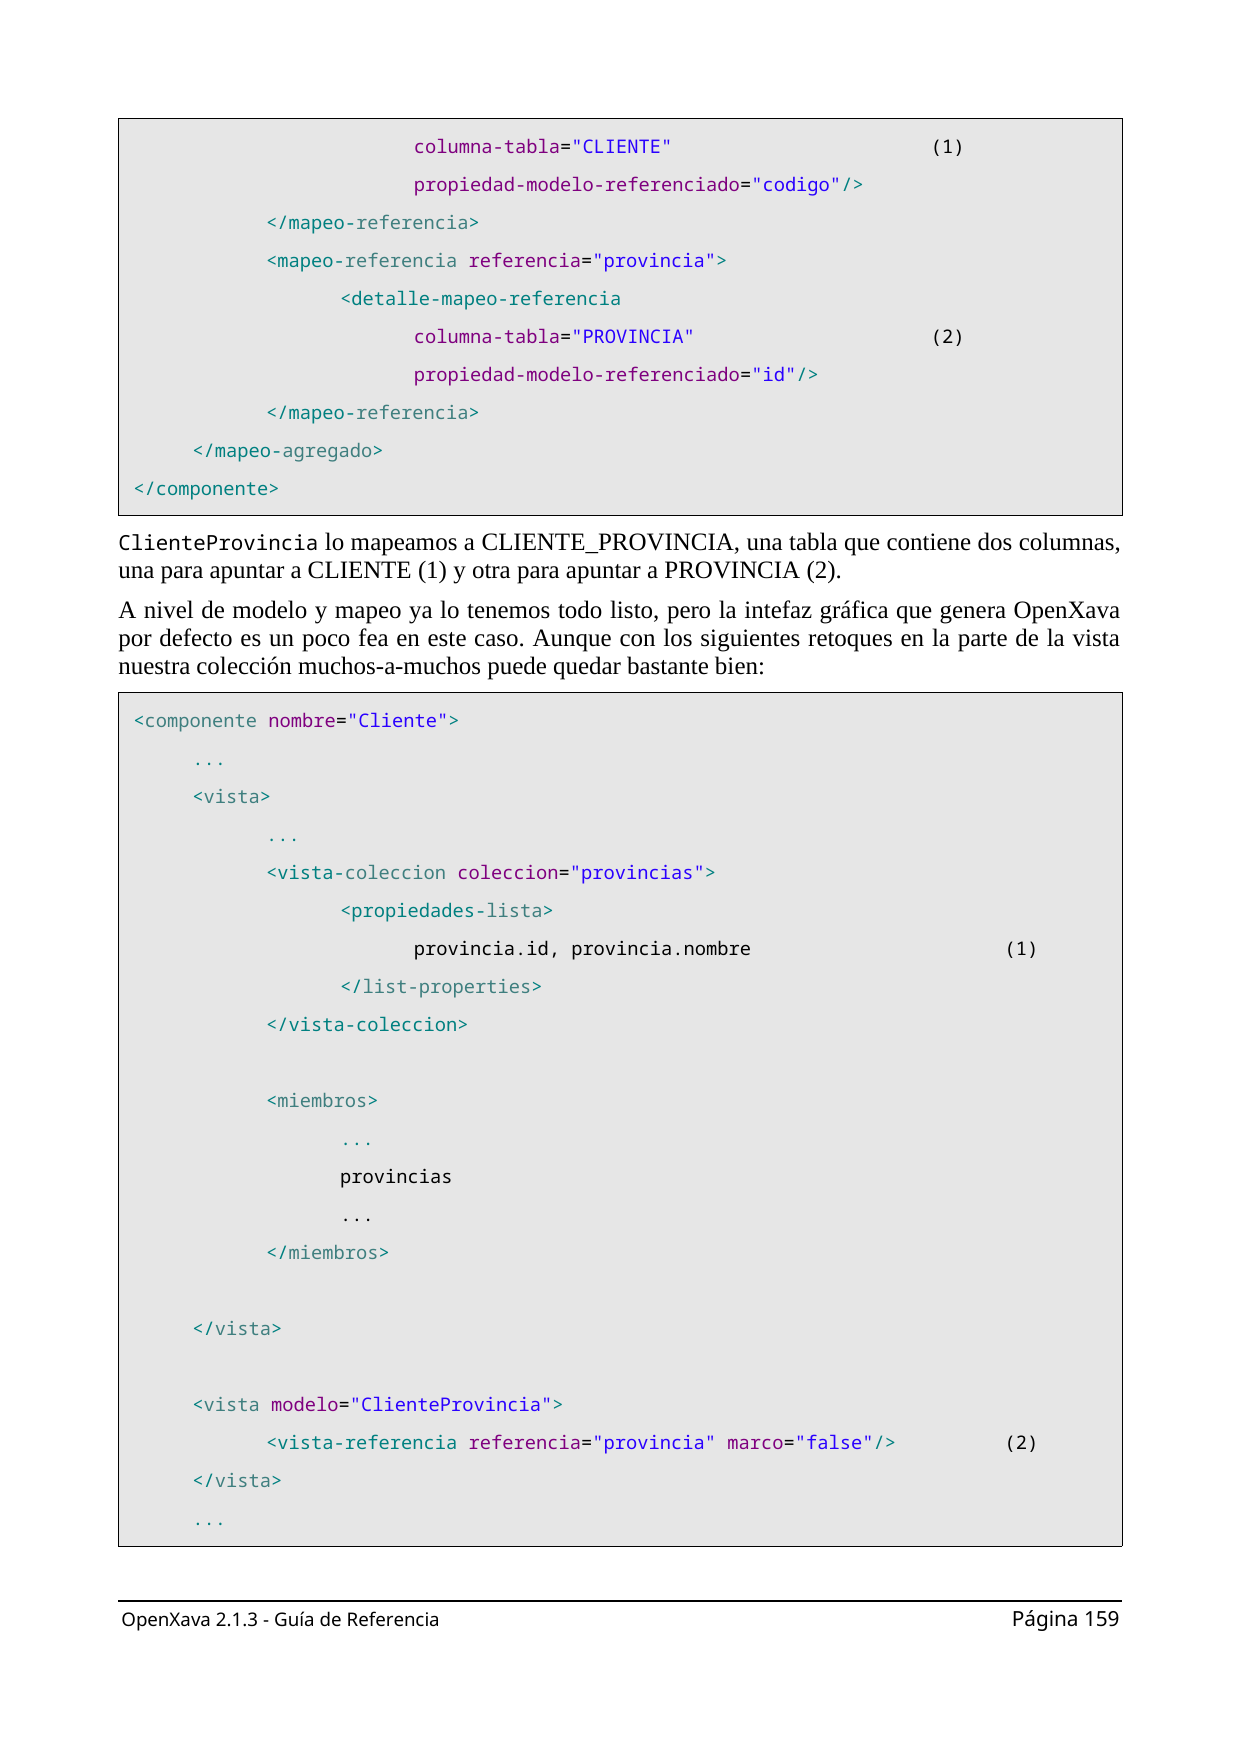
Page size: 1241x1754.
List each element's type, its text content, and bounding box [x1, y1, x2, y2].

text </vista-coleccion> [119, 996, 1122, 1034]
text propiedad-modelo-referenciado="id"/> [119, 346, 1122, 384]
text provincias [119, 1148, 1122, 1186]
text ... [119, 730, 1122, 768]
text </mapeo-referencia> [119, 194, 1122, 232]
text </vista> [119, 1301, 1122, 1338]
text <componente nombre="Cliente"> [119, 693, 1122, 730]
text <vista-referencia referencia="provincia" marco="false"/> (2) [119, 1414, 1122, 1453]
text ... [119, 1186, 1122, 1224]
text </vista> [119, 1453, 1122, 1491]
text <mapeo-referencia referencia="provincia"> [119, 232, 1122, 270]
text <vista> [119, 768, 1122, 806]
text </mapeo-referencia> [119, 384, 1122, 422]
text A nivel de modelo y mapeo ya lo tenemos todo listo, pero la intefaz gráfica que genera OpenXava por defecto es un poco fea en este caso. Aunque con los siguientes retoques en la parte de la vista nuestra colección muchos-a-muchos puede quedar bastante bien: [118, 597, 1122, 680]
text ... [119, 1110, 1122, 1148]
text </componente> [119, 460, 1122, 515]
text columna-tabla="CLIENTE" (1) [119, 119, 1122, 156]
text ... [119, 1491, 1122, 1546]
text </mapeo-agregado> [119, 422, 1122, 460]
text <vista modelo="ClienteProvincia"> [119, 1377, 1122, 1414]
text <vista-coleccion coleccion="provincias"> [119, 844, 1122, 882]
text <miembros> [119, 1072, 1122, 1110]
text columna-tabla="PROVINCIA" (2) [119, 308, 1122, 346]
text propiedad-modelo-referenciado="codigo"/> [119, 156, 1122, 194]
text provincia.id, provincia.nombre (1) [119, 920, 1122, 958]
text ClienteProvincia lo mapeamos a CLIENTE_PROVINCIA, una tabla que contiene dos columnas, una para apuntar a CLIENTE (1) y otra para apuntar a PROVINCIA (2). [118, 528, 1122, 584]
text <propiedades-lista> [119, 882, 1122, 920]
text </miembros> [119, 1224, 1122, 1262]
text </list-properties> [119, 958, 1122, 996]
text <detalle-mapeo-referencia [119, 270, 1122, 308]
text ... [119, 806, 1122, 844]
